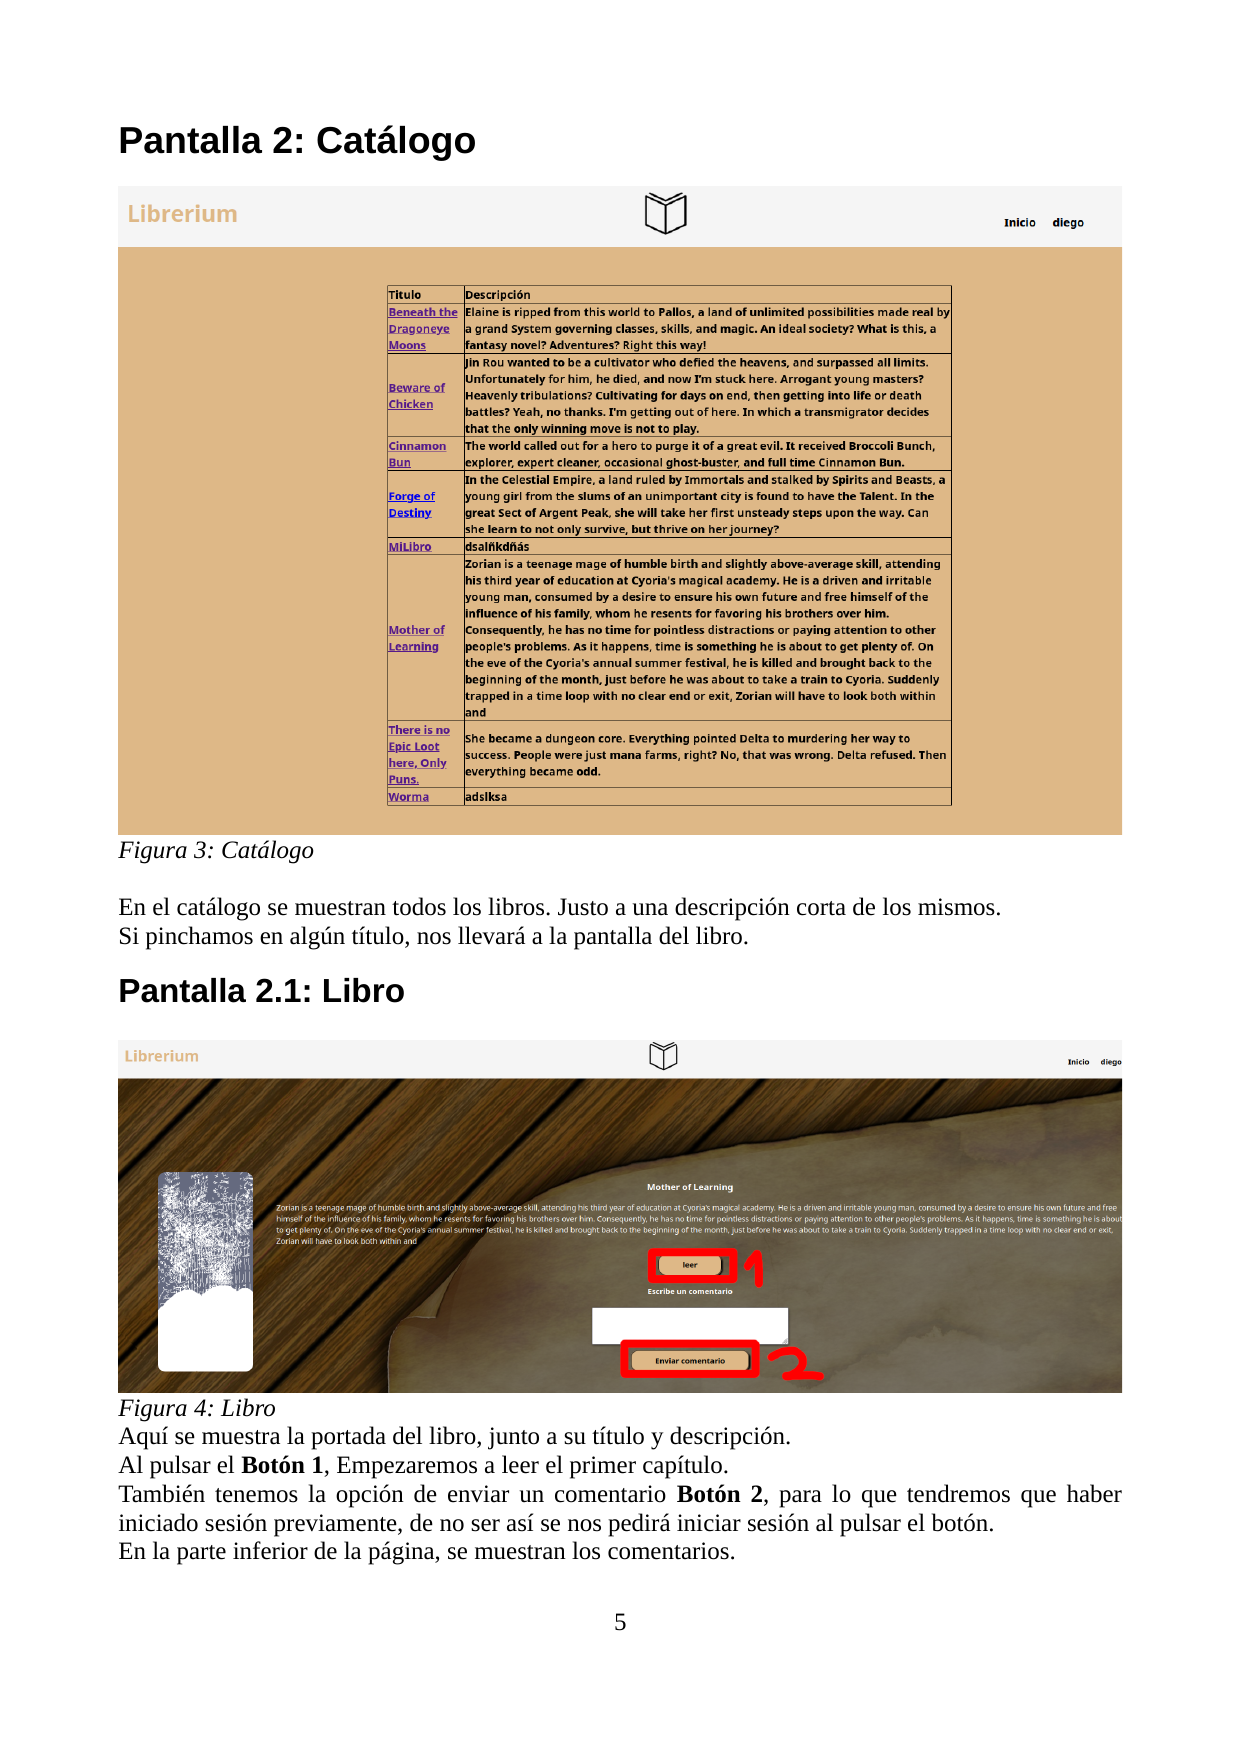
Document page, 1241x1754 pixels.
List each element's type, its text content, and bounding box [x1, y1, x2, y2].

text Si pinchamos en algún título, nos llevará a la pantalla del libro. [118, 921, 1122, 950]
text [118, 1022, 1122, 1028]
picture [118, 186, 1123, 835]
picture [118, 1040, 1123, 1393]
text Aquí se muestra la portada del libro, junto a su título y descripción. [118, 1421, 1122, 1450]
subtitle Pantalla 2.1: Libro [118, 971, 1122, 1009]
subtitle [118, 1028, 1122, 1040]
text Al pulsar el Botón 1, Empezaremos a leer el primer capítulo. [118, 1450, 1122, 1479]
subtitle Pantalla 2: Catálogo [118, 118, 1122, 161]
text En el catálogo se muestran todos los libros. Justo a una descripción corta de los mismos. [118, 892, 1122, 921]
text En la parte inferior de la página, se muestran los comentarios. [118, 1536, 1122, 1565]
text Figura 4: Libro [118, 1393, 1122, 1421]
text Figura 3: Catálogo [118, 835, 1122, 863]
text También tenemos la opción de enviar un comentario Botón 2, para lo que tendremos que haber iniciado sesión previamente, de no ser así se nos pedirá iniciar sesión al pulsar el botón. [118, 1479, 1122, 1536]
